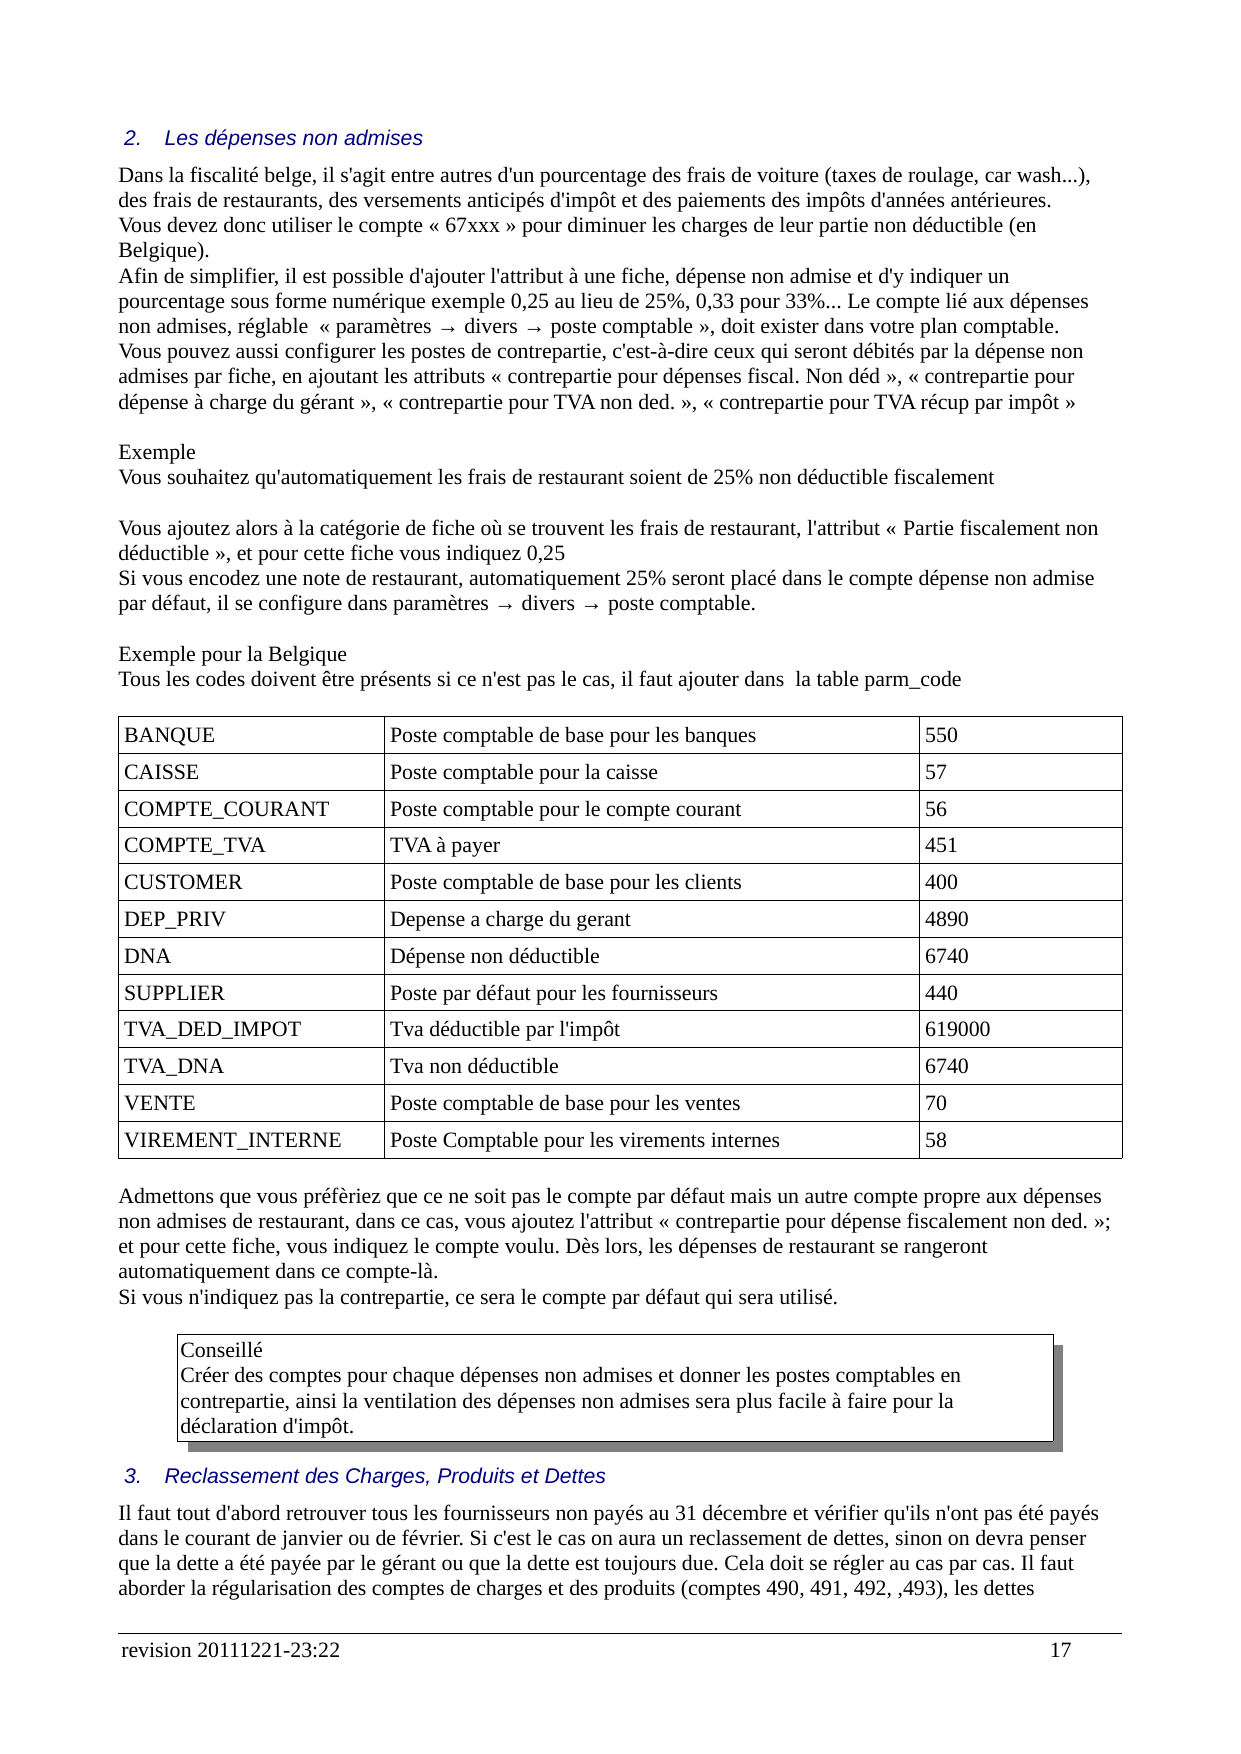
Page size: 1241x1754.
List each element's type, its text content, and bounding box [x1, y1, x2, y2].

table_cell 451 [920, 828, 1122, 863]
table_cell TVA à payer [385, 828, 919, 863]
text Vous devez donc utiliser le compte « 67xxx » pour diminuer les charges de leur partie non déductible (en Belgique). [118, 212, 1122, 263]
table_cell CUSTOMER [119, 864, 384, 900]
subtitle Reclassement des Charges, Produits et Dettes [118, 1463, 1122, 1488]
text Conseillé [178, 1335, 1052, 1359]
table_cell Poste par défaut pour les fournisseurs [385, 975, 919, 1010]
text Exemple [118, 439, 1122, 464]
table_cell Poste comptable pour la caisse [385, 754, 919, 790]
table_cell Dépense non déductible [385, 938, 919, 974]
table_cell Tva non déductible [385, 1048, 919, 1084]
table_cell VIREMENT_INTERNE [119, 1122, 384, 1158]
table_cell Poste Comptable pour les virements internes [385, 1122, 919, 1158]
text Exemple pour la Belgique [118, 641, 1122, 666]
table_cell SUPPLIER [119, 975, 384, 1010]
text Si vous encodez une note de restaurant, automatiquement 25% seront placé dans le compte dépense non admise par défaut, il se configure dans paramètres → divers → poste comptable. [118, 565, 1122, 616]
text Vous pouvez aussi configurer les postes de contrepartie, c'est-à-dire ceux qui seront débités par la dépense non admises par fiche, en ajoutant les attributs « contrepartie pour dépenses fiscal. Non déd », « contrepartie pour dépense à charge du gérant », « contrepartie pour TVA non ded. », « contrepartie pour TVA récup par impôt » [118, 338, 1122, 414]
text Vous ajoutez alors à la catégorie de fiche où se trouvent les frais de restaurant, l'attribut « Partie fiscalement non déductible », et pour cette fiche vous indiquez 0,25 [118, 515, 1122, 565]
subtitle Les dépenses non admises [118, 126, 1122, 150]
table_cell Poste comptable de base pour les clients [385, 864, 919, 900]
text Dans la fiscalité belge, il s'agit entre autres d'un pourcentage des frais de voiture (taxes de roulage, car wash...), des frais de restaurants, des versements anticipés d'impôt et des paiements des impôts d'années antérieures. [118, 162, 1122, 212]
table_cell 58 [920, 1122, 1122, 1158]
table_header BANQUE [119, 717, 384, 753]
table_cell 56 [920, 791, 1122, 827]
table_cell 619000 [920, 1011, 1122, 1047]
table_cell Poste comptable pour le compte courant [385, 791, 919, 827]
table_header Poste comptable de base pour les banques [385, 717, 919, 753]
text Afin de simplifier, il est possible d'ajouter l'attribut à une fiche, dépense non admise et d'y indiquer un pourcentage sous forme numérique exemple 0,25 au lieu de 25%, 0,33 pour 33%... Le compte lié aux dépenses non admises, réglable « paramètres → divers → poste comptable », doit exister dans votre plan comptable. [118, 263, 1122, 338]
text Tous les codes doivent être présents si ce n'est pas le cas, il faut ajouter dans la table parm_code [118, 666, 1122, 691]
table_cell Poste comptable de base pour les ventes [385, 1085, 919, 1121]
table_cell 57 [920, 754, 1122, 790]
text Admettons que vous préfèriez que ce ne soit pas le compte par défaut mais un autre compte propre aux dépenses non admises de restaurant, dans ce cas, vous ajoutez l'attribut « contrepartie pour dépense fiscalement non ded. »; et pour cette fiche, vous indiquez le compte voulu. Dès lors, les dépenses de restaurant se rangeront automatiquement dans ce compte-là. [118, 1183, 1122, 1284]
table_cell DNA [119, 938, 384, 974]
table_cell COMPTE_TVA [119, 828, 384, 863]
table_cell 6740 [920, 1048, 1122, 1084]
text Il faut tout d'abord retrouver tous les fournisseurs non payés au 31 décembre et vérifier qu'ils n'ont pas été payés dans le courant de janvier ou de février. Si c'est le cas on aura un reclassement de dettes, sinon on devra penser que la dette a été payée par le gérant ou que la dette est toujours due. Cela doit se régler au cas par cas. Il faut aborder la régularisation des comptes de charges et des produits (comptes 490, 491, 492, ,493), les dettes [118, 1500, 1122, 1601]
text Vous souhaitez qu'automatiquement les frais de restaurant soient de 25% non déductible fiscalement [118, 464, 1122, 489]
text Si vous n'indiquez pas la contrepartie, ce sera le compte par défaut qui sera utilisé. [118, 1284, 1122, 1309]
text Créer des comptes pour chaque dépenses non admises et donner les postes comptables en contrepartie, ainsi la ventilation des dépenses non admises sera plus facile à faire pour la déclaration d'impôt. [178, 1359, 1052, 1441]
table_cell 440 [920, 975, 1122, 1010]
table_cell 400 [920, 864, 1122, 900]
table_cell TVA_DNA [119, 1048, 384, 1084]
table_cell 6740 [920, 938, 1122, 974]
table_cell CAISSE [119, 754, 384, 790]
table_cell TVA_DED_IMPOT [119, 1011, 384, 1047]
table_cell 70 [920, 1085, 1122, 1121]
table_cell 4890 [920, 901, 1122, 937]
table_cell COMPTE_COURANT [119, 791, 384, 827]
table_cell VENTE [119, 1085, 384, 1121]
table_header 550 [920, 717, 1122, 753]
table_cell DEP_PRIV [119, 901, 384, 937]
table_cell Depense a charge du gerant [385, 901, 919, 937]
table_cell Tva déductible par l'impôt [385, 1011, 919, 1047]
